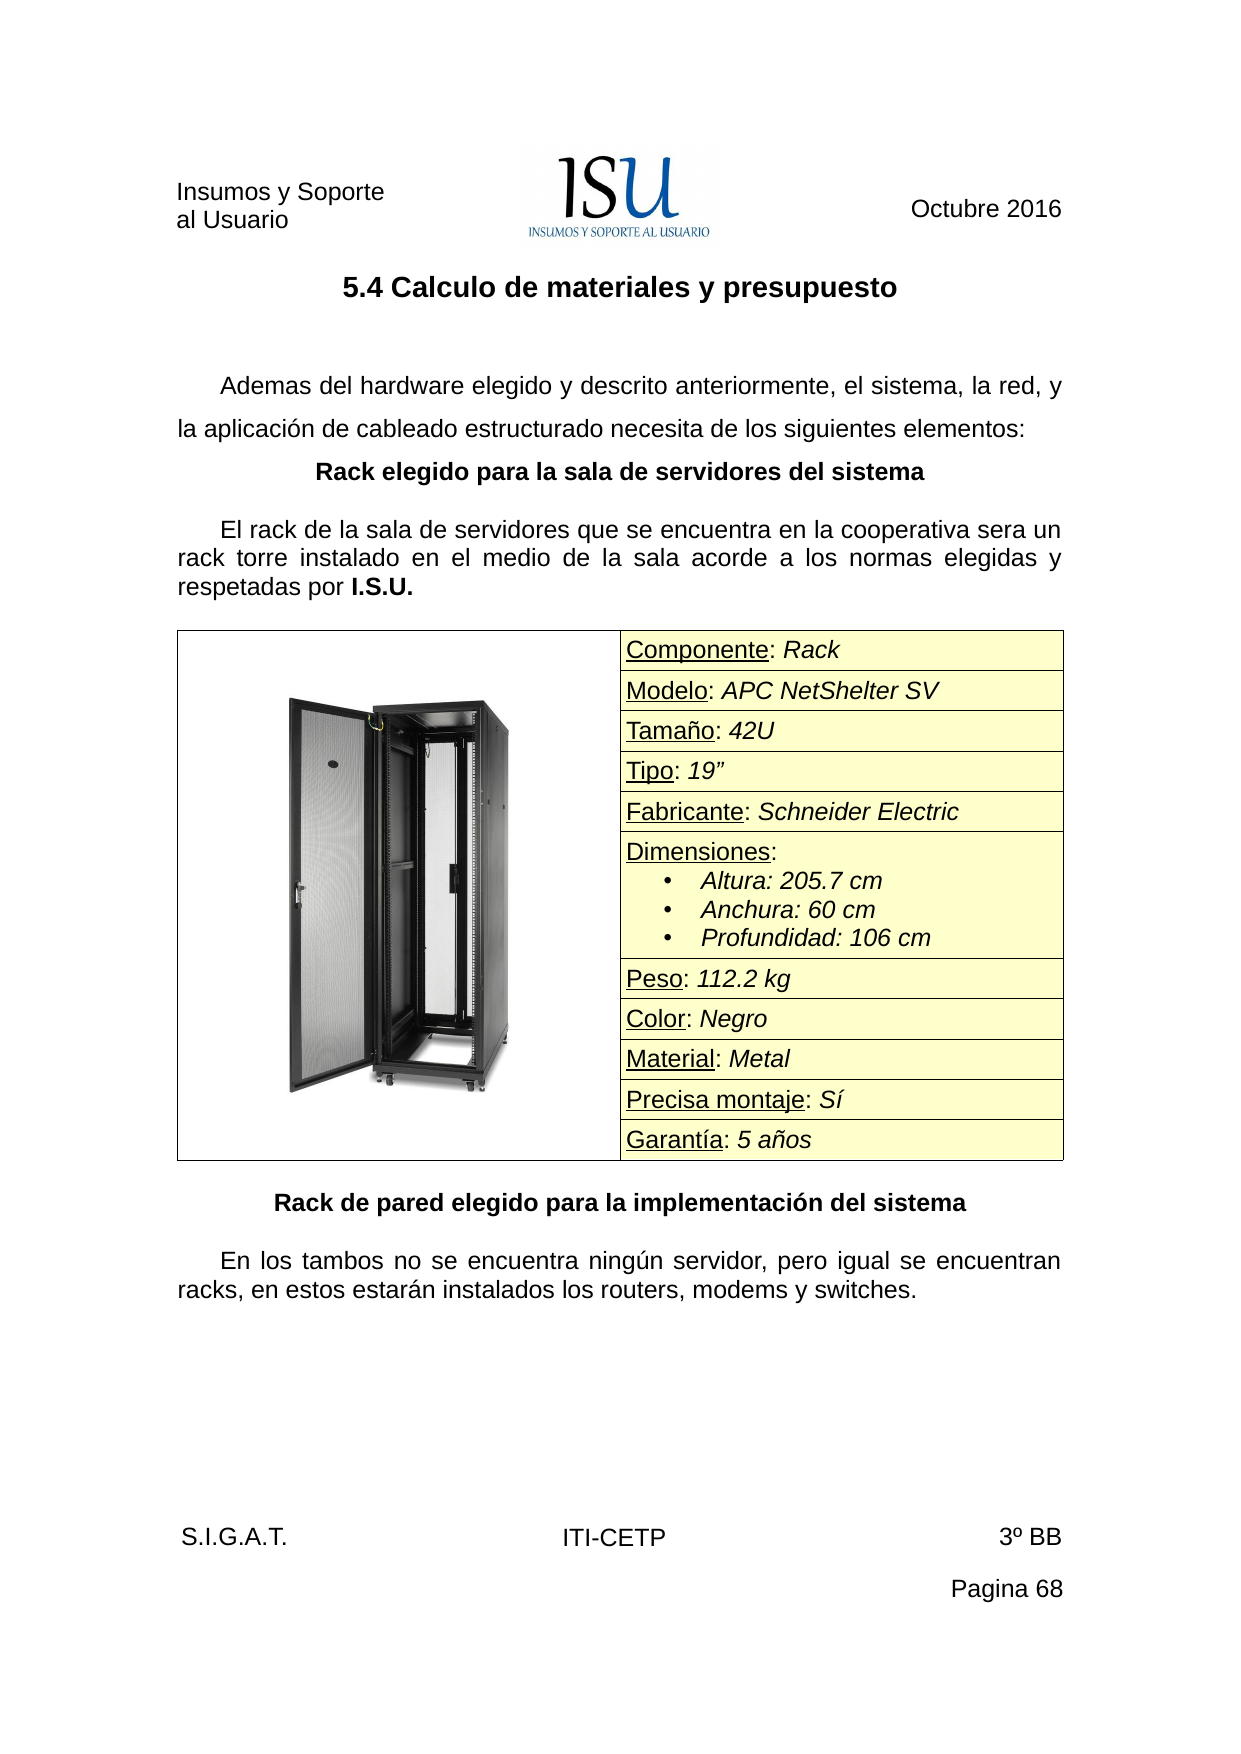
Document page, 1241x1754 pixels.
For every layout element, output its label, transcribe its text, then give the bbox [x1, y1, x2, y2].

table_cell Tipo: 19” [621, 752, 1063, 791]
table_cell Precisa montaje: Sí [621, 1080, 1063, 1119]
table_header [178, 1098, 620, 1159]
table_cell Dimensiones: Altura: 205.7 cm Anchura: 60 cm Profundidad: 106 cm [621, 832, 1063, 958]
table_header [178, 631, 620, 694]
table_header [519, 695, 620, 1097]
text Rack elegido para la sala de servidores del sistema [177, 457, 1063, 486]
text El rack de la sala de servidores que se encuentra en la cooperativa sera un rack torre instalado en el medio de la sala acorde a los normas elegidas y respetadas por I.S.U. [177, 514, 1063, 601]
table_cell Modelo: APC NetShelter SV [621, 671, 1063, 710]
text En los tambos no se encuentra ningún servidor, pero igual se encuentran racks, en estos estarán instalados los routers, modems y switches. [177, 1246, 1063, 1303]
picture [278, 694, 519, 1098]
table_cell Peso: 112.2 kg [621, 959, 1063, 998]
table_header Componente: Rack [621, 631, 1063, 670]
table_cell Color: Negro [621, 999, 1063, 1039]
table_cell Material: Metal [621, 1040, 1063, 1079]
table_cell Garantía: 5 años [621, 1120, 1063, 1159]
text Ademas del hardware elegido y descrito anteriormente, el sistema, la red, y la aplicación de cableado estructurado necesita de los siguientes elementos: [177, 371, 1063, 443]
text Rack de pared elegido para la implementación del sistema [177, 1188, 1063, 1217]
table_cell Fabricante: Schneider Electric [621, 792, 1063, 831]
table_cell Tamaño: 42U [621, 711, 1063, 751]
picture [517, 138, 723, 252]
table_header [178, 695, 278, 1097]
text 5.4 Calculo de materiales y presupuesto [177, 270, 1063, 304]
